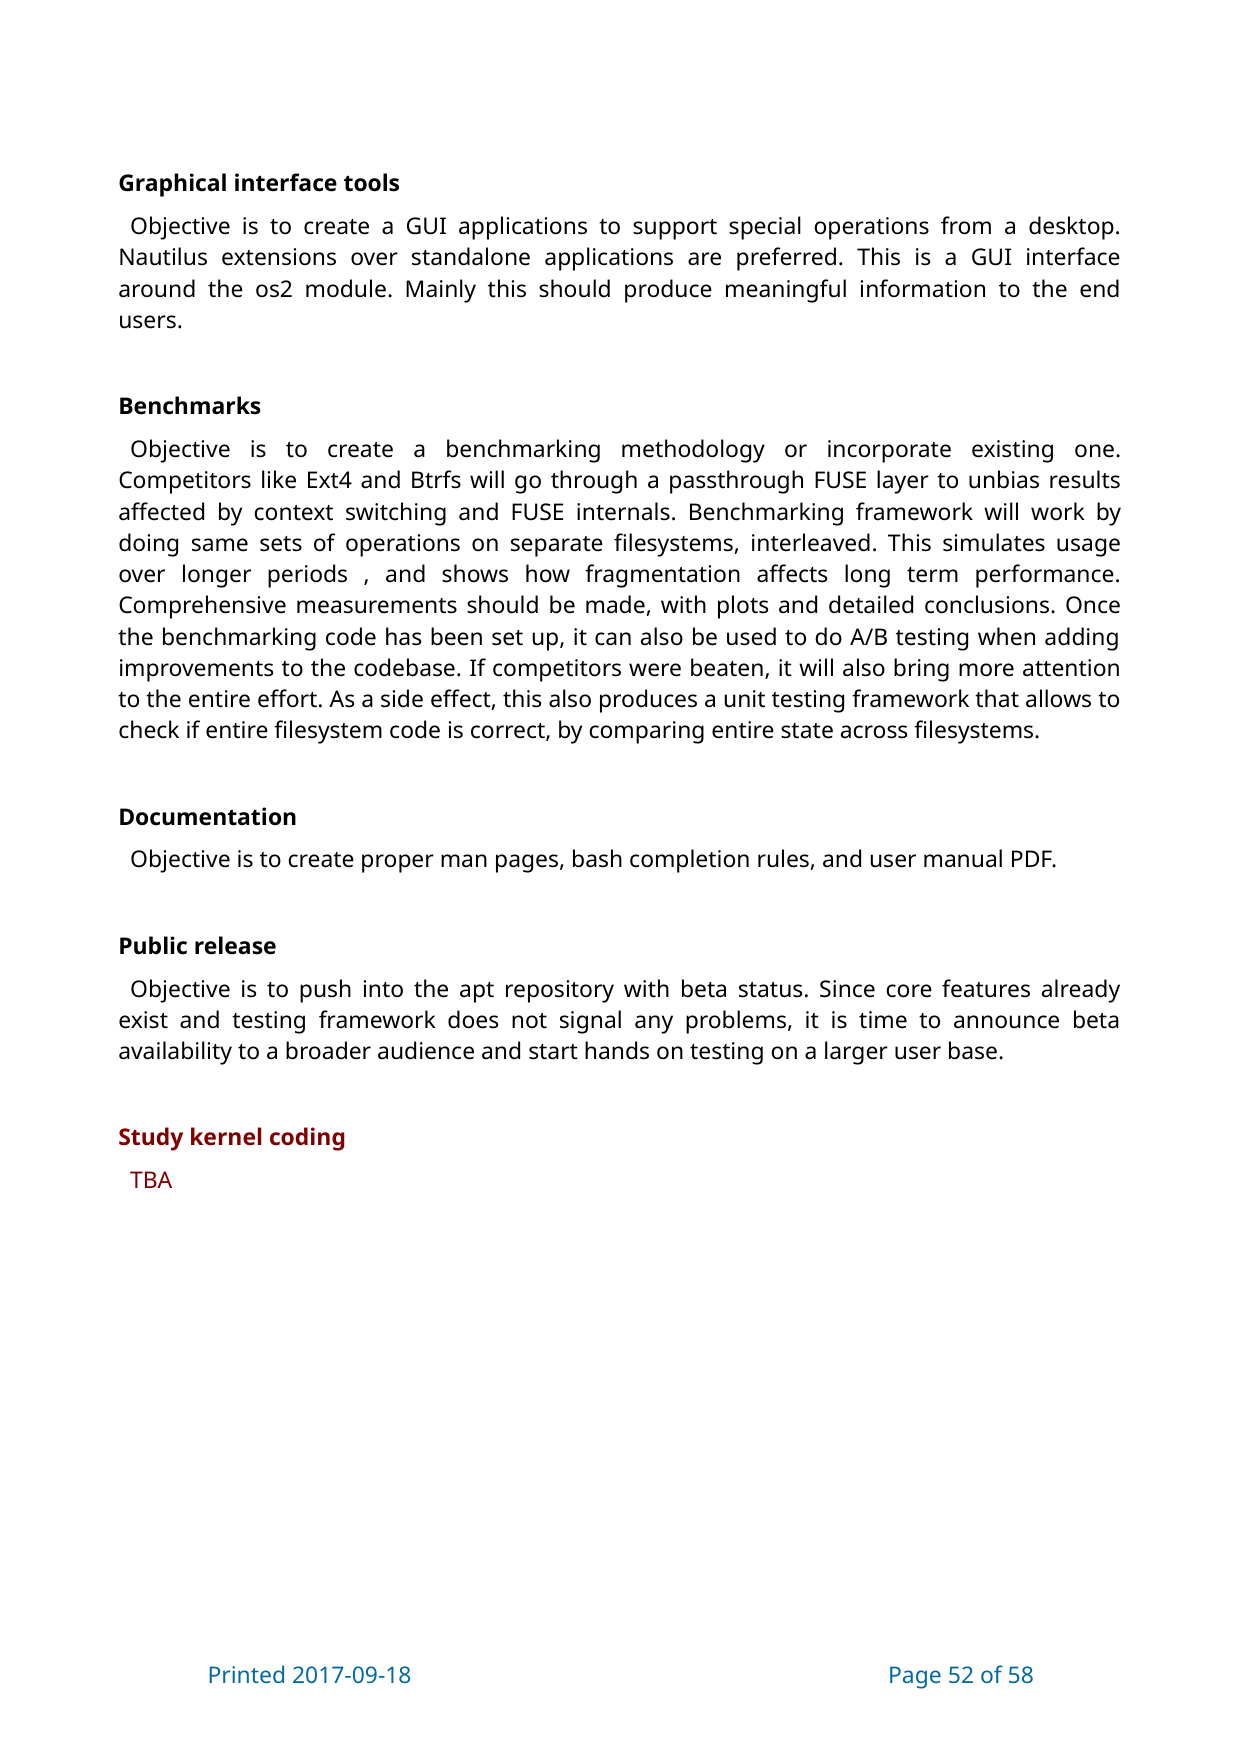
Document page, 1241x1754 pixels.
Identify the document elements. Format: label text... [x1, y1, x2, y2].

text TBA [118, 1164, 1122, 1196]
text Objective is to push into the apt repository with beta status. Since core features already exist and testing framework does not signal any problems, it is time to announce beta availability to a broader audience and start hands on testing on a larger user base. [118, 973, 1122, 1066]
subtitle Documentation [118, 800, 1122, 832]
subtitle Graphical interface tools [118, 167, 1122, 198]
text Objective is to create proper man pages, bash completion rules, and user manual PDF. [118, 843, 1122, 875]
text Objective is to create a GUI applications to support special operations from a desktop. Nautilus extensions over standalone applications are preferred. This is a GUI interface around the os2 module. Mainly this should produce meaningful information to the end users. [118, 210, 1122, 335]
text Objective is to create a benchmarking methodology or incorporate existing one. Competitors like Ext4 and Btrfs will go through a passthrough FUSE layer to unbias results affected by context switching and FUSE internals. Benchmarking framework will work by doing same sets of operations on separate filesystems, interleaved. This simulates usage over longer periods , and shows how fragmentation affects long term performance. Comprehensive measurements should be made, with plots and detailed conclusions. Once the benchmarking code has been set up, it can also be used to do A/B testing when adding improvements to the codebase. If competitors were beaten, it will also bring more attention to the entire effort. As a side effect, this also produces a unit testing framework that allows to check if entire filesystem code is correct, by comparing entire state across filesystems. [118, 433, 1122, 746]
subtitle Benchmarks [118, 390, 1122, 421]
subtitle Public release [118, 929, 1122, 961]
subtitle Study kernel coding [118, 1121, 1122, 1152]
